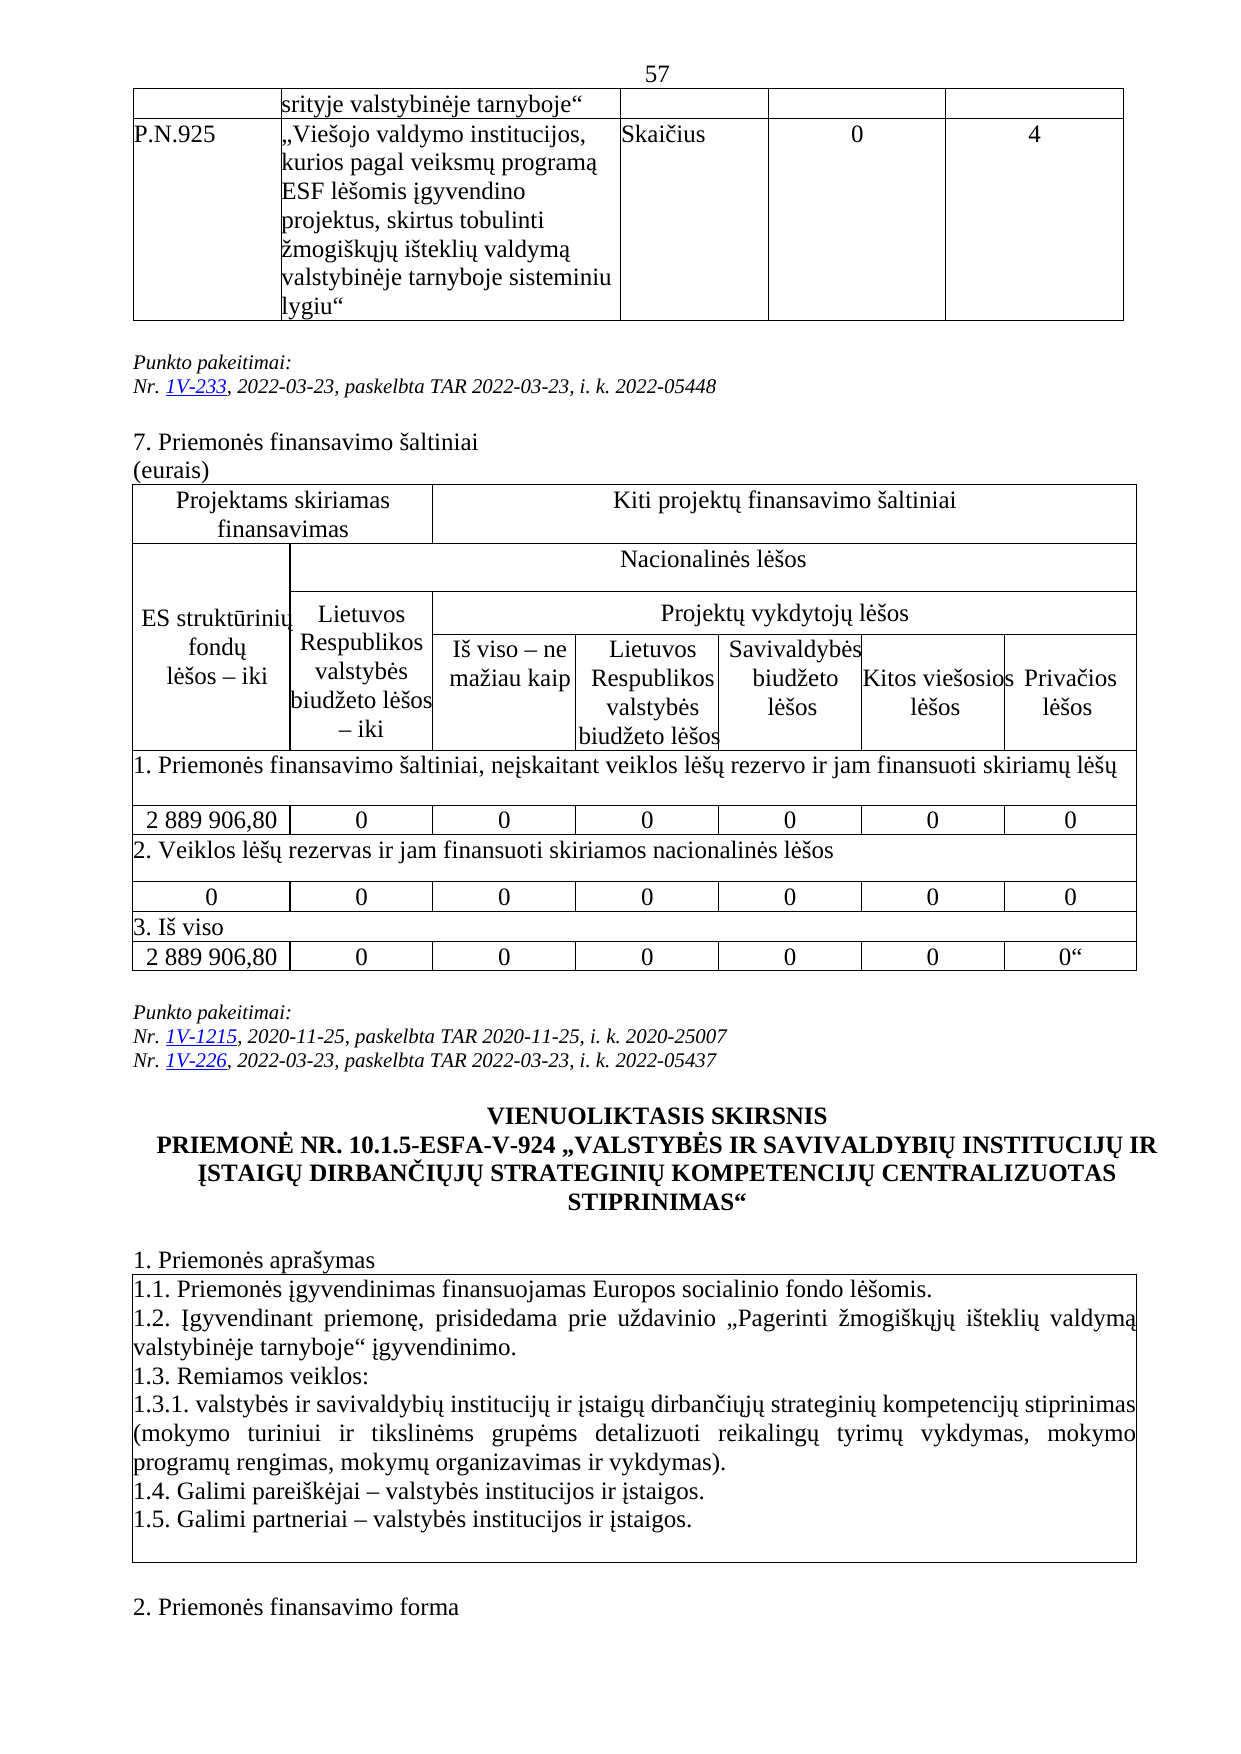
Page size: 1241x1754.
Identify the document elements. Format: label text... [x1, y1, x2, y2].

table_cell Lietuvos Respublikos valstybės biudžeto lėšos [576, 635, 718, 749]
table_cell 0 [1005, 806, 1136, 834]
table_cell 0 [576, 806, 718, 834]
table_cell 0 [769, 119, 945, 320]
table_cell srityje valstybinėje tarnyboje“ [282, 89, 620, 118]
table_cell 0 [133, 882, 289, 911]
text 7. Priemonės finansavimo šaltiniai [133, 427, 1181, 455]
table_cell 1.3.1. valstybės ir savivaldybių institucijų ir įstaigų dirbančiųjų strateginių kompetencijų stiprinimas (mokymo turiniui ir tikslinėms grupėms detalizuoti reikalingų tyrimų vykdymas, mokymo programų rengimas, mokymų organizavimas ir vykdymas). [133, 1390, 1136, 1476]
table_header Projektams skiriamas finansavimas [133, 485, 432, 543]
table_cell 3. Iš viso [133, 912, 1136, 941]
table_cell Lietuvos Respublikos valstybės biudžeto lėšos – iki [291, 592, 432, 749]
table_cell [621, 89, 768, 118]
table_header Kiti projektų finansavimo šaltiniai [433, 485, 1136, 543]
text 2. Priemonės finansavimo forma [133, 1592, 1181, 1621]
table_cell 0 [719, 942, 861, 970]
table_cell Privačios lėšos [1005, 635, 1136, 749]
table_cell „Viešojo valdymo institucijos, kurios pagal veiksmų programą ESF lėšomis įgyvendino projektus, skirtus tobulinti žmogiškųjų išteklių valdymą valstybinėje tarnyboje sisteminiu lygiu“ [282, 119, 620, 320]
table_cell Projektų vykdytojų lėšos [433, 592, 1136, 633]
table_cell 0 [862, 942, 1004, 970]
table_cell 4 [946, 119, 1123, 320]
table_cell Nacionalinės lėšos [291, 544, 1136, 591]
table_cell Iš viso – ne mažiau kaip [433, 635, 575, 749]
table_cell 0 [433, 882, 575, 911]
text Nr. 1V-226, 2022-03-23, paskelbta TAR 2022-03-23, i. k. 2022-05437 [133, 1048, 1181, 1072]
text PRIEMONĖ NR. 10.1.5-ESFA-V-924 „VALSTYBĖS IR SAVIVALDYBIŲ INSTITUCIJŲ IR ĮSTAIGŲ DIRBANČIŲJŲ STRATEGINIŲ KOMPETENCIJŲ CENTRALIZUOTAS STIPRINIMAS“ [133, 1130, 1181, 1216]
table_cell 0 [291, 942, 432, 970]
table_cell Skaičius [621, 119, 768, 320]
table_cell Kitos viešosios lėšos [862, 635, 1004, 749]
table_cell 0 [291, 806, 432, 834]
table_cell 0 [719, 882, 861, 911]
table_header 1.1. Priemonės įgyvendinimas finansuojamas Europos socialinio fondo lėšomis. 1.2. Įgyvendinant priemonę, prisidedama prie uždavinio „Pagerinti žmogiškųjų išteklių valdymą valstybinėje tarnyboje“ įgyvendinimo. 1.3. Remiamos veiklos: [133, 1275, 1136, 1389]
table_cell 2. Veiklos lėšų rezervas ir jam finansuoti skiriamos nacionalinės lėšos [133, 835, 1136, 881]
text Nr. 1V-1215, 2020-11-25, paskelbta TAR 2020-11-25, i. k. 2020-25007 [133, 1024, 1181, 1048]
table_cell 0“ [1005, 942, 1136, 970]
table_cell 0 [576, 882, 718, 911]
text Nr. 1V-233, 2022-03-23, paskelbta TAR 2022-03-23, i. k. 2022-05448 [133, 374, 1181, 398]
table_cell [133, 1533, 1136, 1562]
table_cell 0 [719, 806, 861, 834]
text (eurais) [133, 455, 1181, 484]
text Punkto pakeitimai: [133, 350, 1181, 374]
table_cell [134, 89, 281, 118]
table_cell 0 [1005, 882, 1136, 911]
table_cell 0 [576, 942, 718, 970]
table_cell 0 [862, 806, 1004, 834]
table_cell 1.4. Galimi pareiškėjai – valstybės institucijos ir įstaigos. 1.5. Galimi partneriai – valstybės institucijos ir įstaigos. [133, 1476, 1136, 1533]
table_cell 2 889 906,80 [133, 806, 289, 834]
table_cell 2 889 906,80 [133, 942, 289, 970]
table_cell P.N.925 [134, 119, 281, 320]
table_cell 0 [433, 942, 575, 970]
text VIENUOLIKTASIS SKIRSNIS [133, 1101, 1181, 1130]
table_cell [946, 89, 1123, 118]
table_cell [769, 89, 945, 118]
table_cell 0 [862, 882, 1004, 911]
text 1. Priemonės aprašymas [133, 1245, 1181, 1273]
table_cell ES struktūrinių fondų lėšos – iki [133, 544, 289, 749]
table_cell Savivaldybės biudžeto lėšos [719, 635, 861, 749]
table_cell 0 [291, 882, 432, 911]
table_cell 1. Priemonės finansavimo šaltiniai, neįskaitant veiklos lėšų rezervo ir jam finansuoti skiriamų lėšų [133, 751, 1136, 804]
table_cell 0 [433, 806, 575, 834]
text Punkto pakeitimai: [133, 1000, 1181, 1024]
